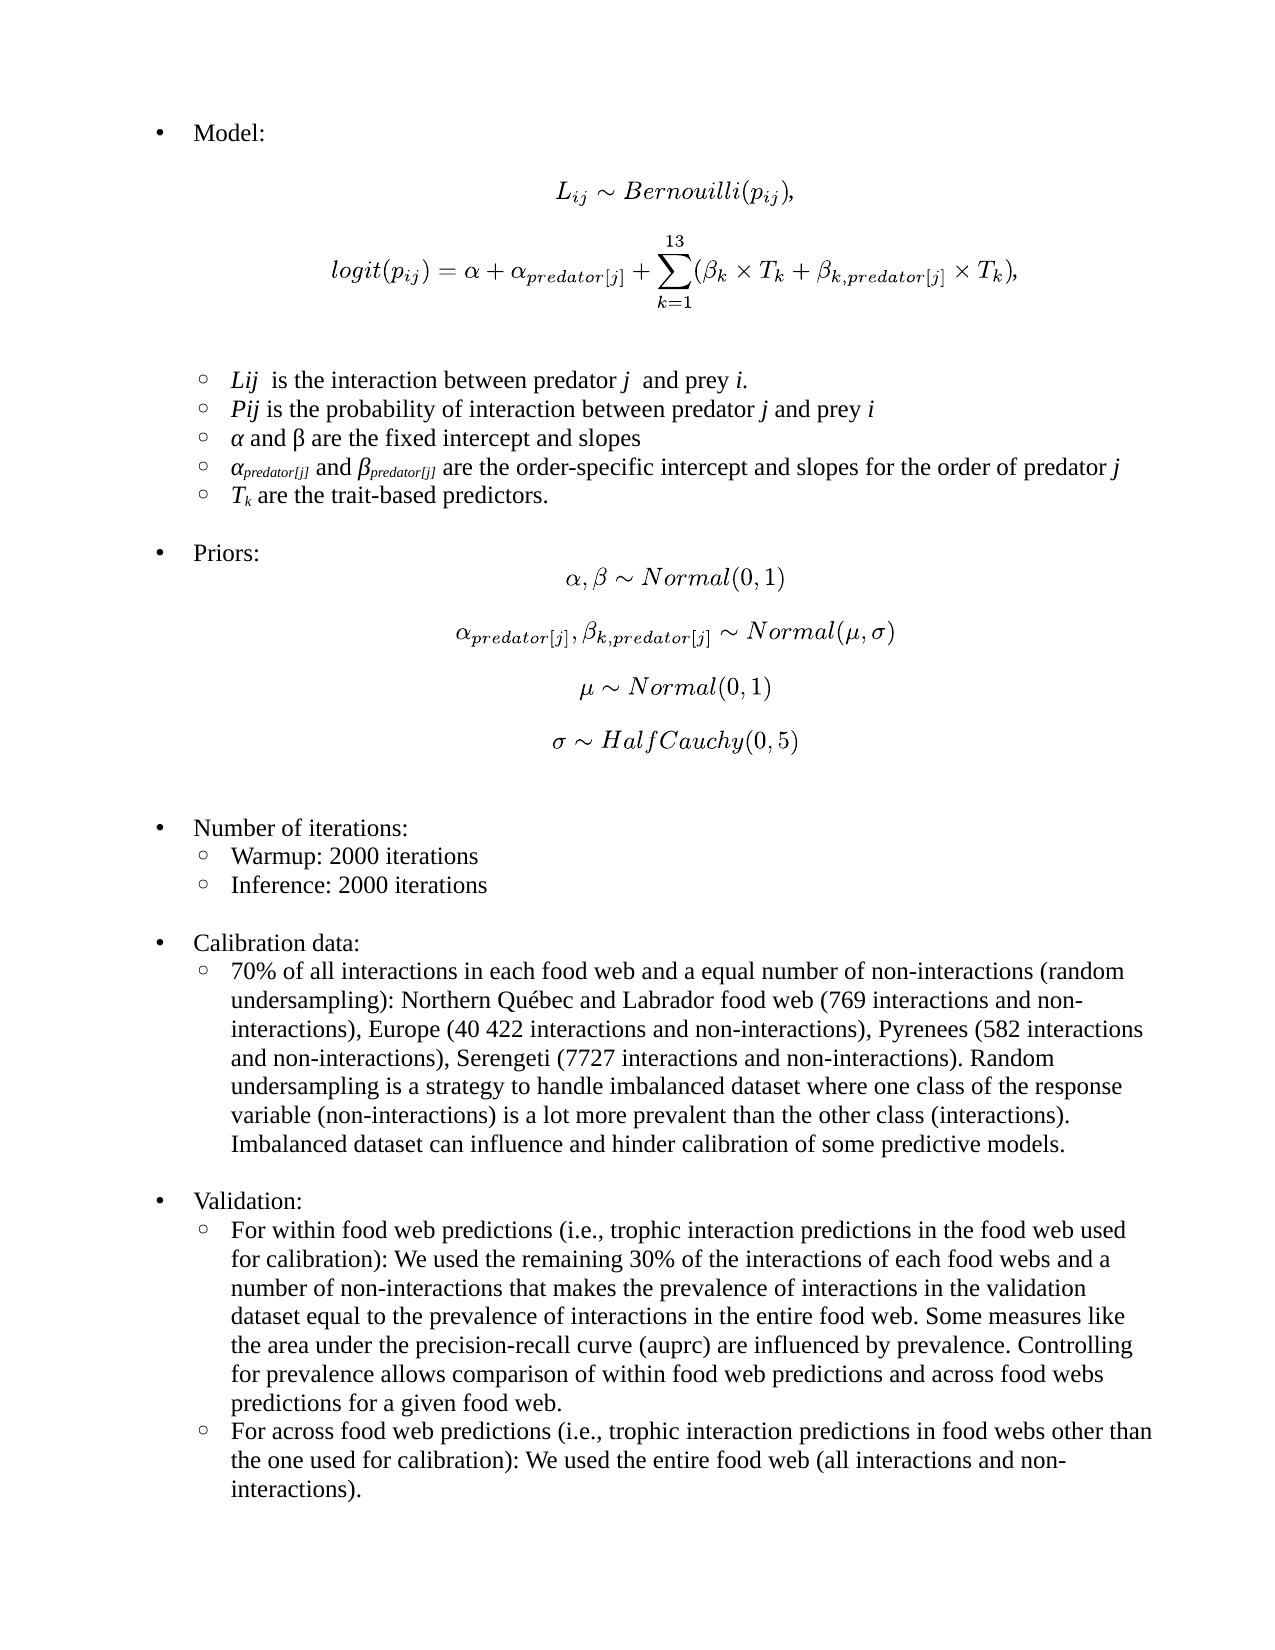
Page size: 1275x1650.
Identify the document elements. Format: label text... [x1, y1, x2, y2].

list , [683, 235, 1157, 308]
list Number of iterations: [156, 813, 1157, 841]
list [156, 235, 667, 308]
list For within food web predictions (i.e., trophic interaction predictions in the food web used for calibration): We used the remaining 30% of the interactions of each food webs and a number of non-interactions that makes the prevalence of interactions in the validation dataset equal to the prevalence of interactions in the entire food web. Some measures like the area under the precision-recall curve (auprc) are influenced by prevalence. Controlling for prevalence allows comparison of within food web predictions and across food webs predictions for a given food web. [193, 1215, 1157, 1416]
list Tk are the trait-based predictors. [193, 481, 1157, 509]
list Inference: 2000 iterations [193, 870, 1157, 899]
list , [156, 176, 1157, 206]
list 70% of all interactions in each food web and a equal number of non-interactions (random undersampling): Northern Québec and Labrador food web (769 interactions and non-interactions), Europe (40 422 interactions and non-interactions), Pyrenees (582 interactions and non-interactions), Serengeti (7727 interactions and non-interactions). Random undersampling is a strategy to handle imbalanced dataset where one class of the response variable (non-interactions) is a lot more prevalent than the other class (interactions). Imbalanced dataset can influence and hinder calibration of some predictive models. [193, 956, 1157, 1158]
list Calibration data: [156, 928, 1157, 956]
list Priors: [156, 538, 1157, 567]
list Model: [156, 118, 1157, 147]
list For across food web predictions (i.e., trophic interaction predictions in food webs other than the one used for calibration): We used the entire food web (all interactions and non-interactions). [193, 1416, 1157, 1503]
list Warmup: 2000 iterations [193, 841, 1157, 870]
list Lij is the interaction between predator j and prey i. [193, 366, 1157, 394]
list αpredator[j] and βpredator[j] are the order-specific intercept and slopes for the order of predator j [193, 452, 1157, 481]
list α and β are the fixed intercept and slopes [193, 423, 1157, 452]
list Pij is the probability of interaction between predator j and prey i [193, 394, 1157, 423]
list Validation: [156, 1186, 1157, 1215]
